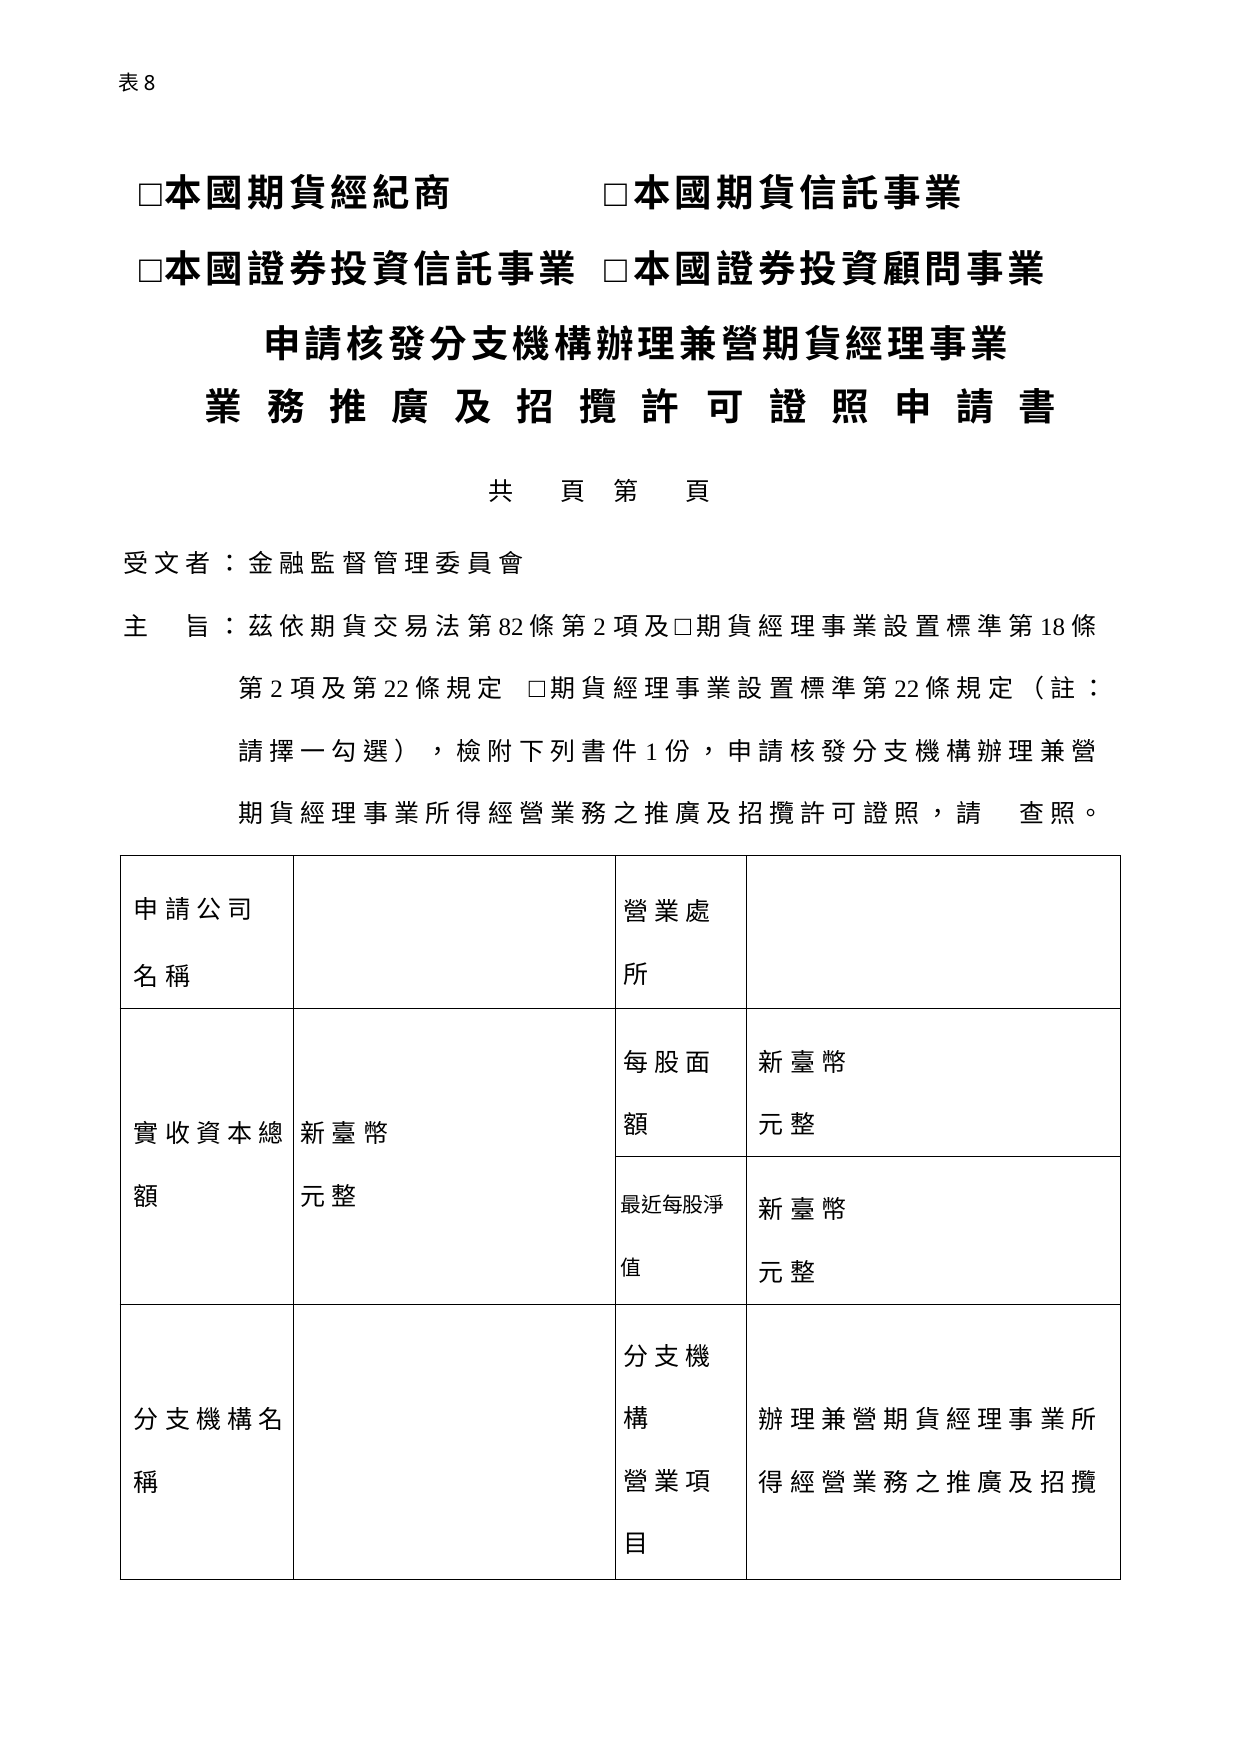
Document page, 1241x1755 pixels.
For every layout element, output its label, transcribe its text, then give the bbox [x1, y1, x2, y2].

table_header [747, 856, 1120, 1007]
subtitle 業 務 推 廣 及 招 攬 許 可 證 照 申 請 書 [107, 362, 1120, 425]
table_cell 分支機構 營業項目 [616, 1305, 746, 1579]
text 主 旨：茲依期貨交易法第82條第2項及□期貨經理事業設置標準第18條第2項及第22條規定 □期貨經理事業設置標準第22條規定（註：請擇一勾選），檢附下列書件1份，申請核發分支機構辦理兼營期貨經理事業所得經營業務之推廣及招攬許可證照，請 查照。 [120, 583, 1120, 833]
subtitle 申請核發分支機構辦理兼營期貨經理事業 [145, 300, 1120, 362]
table_cell 每股面額 [616, 1009, 746, 1156]
subtitle 共 頁 第 頁 [127, 447, 1120, 509]
table_cell 新臺幣 元整 [294, 1009, 615, 1304]
table_cell 實收資本總額 [121, 1009, 293, 1304]
subtitle □本國期貨經紀商 □本國期貨信託事業 [113, 148, 1120, 211]
table_cell 分支機構名稱 [121, 1305, 293, 1579]
table_cell [294, 1305, 615, 1579]
table_cell 辦理兼營期貨經理事業所得經營業務之推廣及招攬 [747, 1305, 1120, 1579]
table_cell 新臺幣 元整 [747, 1157, 1120, 1304]
subtitle 受文者：金融監督管理委員會 [120, 520, 1120, 583]
table_cell 最近每股淨值 [616, 1157, 746, 1304]
subtitle □本國證券投資信託事業 □本國證券投資顧問事業 [113, 224, 1120, 287]
table_cell 新臺幣 元整 [747, 1009, 1120, 1156]
table_header [294, 856, 615, 1007]
table_header 營業處所 [616, 856, 746, 1007]
table_header 申請公司 名稱 [121, 856, 293, 1007]
